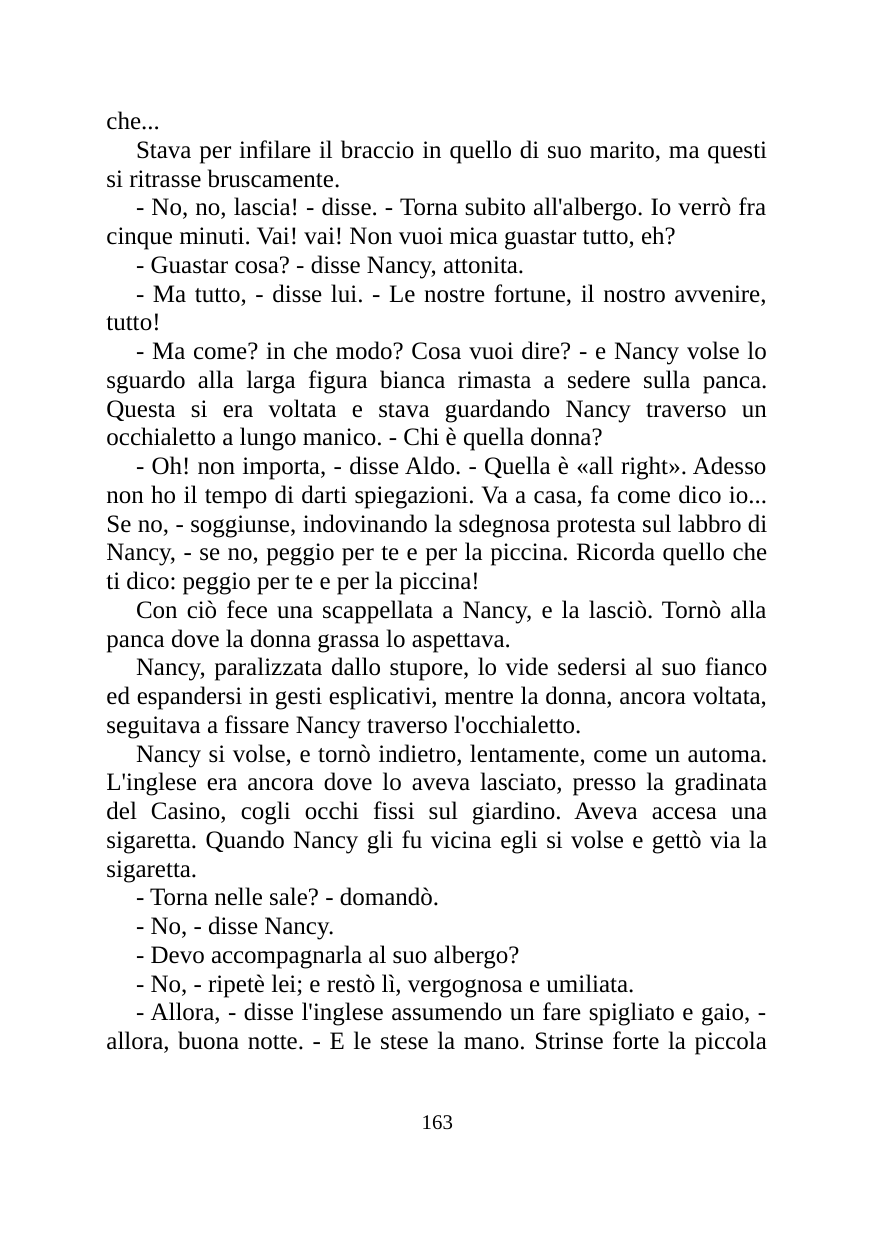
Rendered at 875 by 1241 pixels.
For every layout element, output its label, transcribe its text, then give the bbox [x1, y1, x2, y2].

text Stava per infilare il braccio in quello di suo marito, ma questi si ritrasse bruscamente. [106, 135, 768, 192]
text Nancy, paralizzata dallo stupore, lo vide sedersi al suo fianco ed espandersi in gesti esplicativi, mentre la donna, ancora voltata, seguitava a fissare Nancy traverso l'occhialetto. [106, 652, 768, 739]
text Con ciò fece una scappellata a Nancy, e la lasciò. Tornò alla panca dove la donna grassa lo aspettava. [106, 595, 768, 652]
text - Ma come? in che modo? Cosa vuoi dire? - e Nancy volse lo sguardo alla larga figura bianca rimasta a sedere sulla panca. Questa si era voltata e stava guardando Nancy traverso un occhialetto a lungo manico. - Chi è quella donna? [106, 336, 768, 451]
text - No, - ripetè lei; e restò lì, vergognosa e umiliata. [106, 969, 768, 997]
text - Torna nelle sale? - domandò. [106, 882, 768, 911]
text - No, - disse Nancy. [106, 911, 768, 940]
text - Devo accompagnarla al suo albergo? [106, 940, 768, 969]
text che... [106, 106, 768, 135]
text Nancy si volse, e tornò indietro, lentamente, come un automa. L'inglese era ancora dove lo aveva lasciato, presso la gradinata del Casino, cogli occhi fissi sul giardino. Aveva accesa una sigaretta. Quando Nancy gli fu vicina egli si volse e gettò via la sigaretta. [106, 739, 768, 882]
text - Oh! non importa, - disse Aldo. - Quella è «all right». Adesso non ho il tempo di darti spiegazioni. Va a casa, fa come dico io... Se no, - soggiunse, indovinando la sdegnosa protesta sul labbro di Nancy, - se no, peggio per te e per la piccina. Ricorda quello che ti dico: peggio per te e per la piccina! [106, 451, 768, 595]
text - No, no, lascia! - disse. - Torna subito all'albergo. Io verrò fra cinque minuti. Vai! vai! Non vuoi mica guastar tutto, eh? [106, 192, 768, 250]
text - Ma tutto, - disse lui. - Le nostre fortune, il nostro avvenire, tutto! [106, 279, 768, 336]
text - Guastar cosa? - disse Nancy, attonita. [106, 250, 768, 279]
text - Allora, - disse l'inglese assumendo un fare spigliato e gaio, - allora, buona notte. - E le stese la mano. Strinse forte la piccola [106, 997, 768, 1055]
